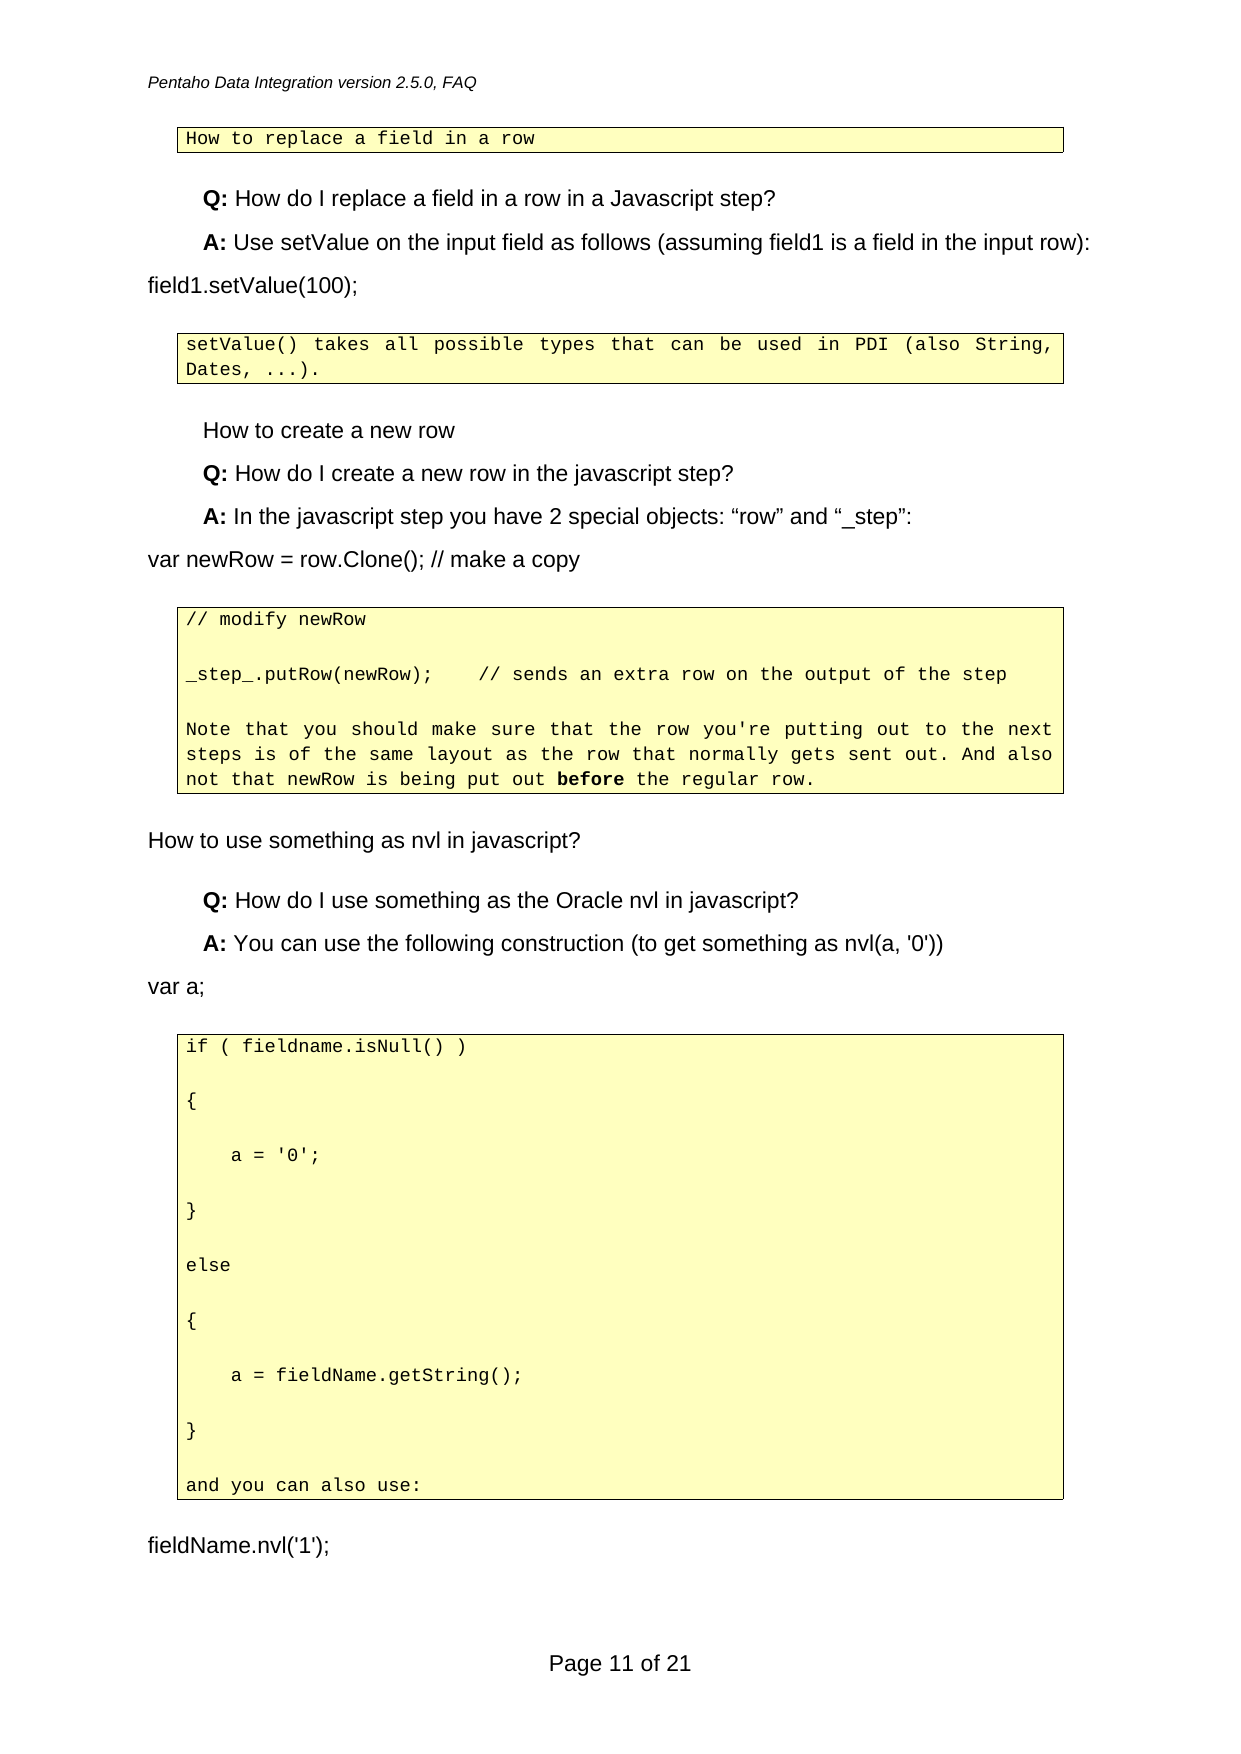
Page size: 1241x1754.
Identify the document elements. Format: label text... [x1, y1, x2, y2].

text setValue() takes all possible types that can be used in PDI (also String, Dates, ...). [178, 334, 1063, 383]
text Q: How do I replace a field in a row in a Javascript step? [148, 186, 1092, 212]
text { [178, 1089, 1063, 1112]
text and you can also use: [178, 1473, 1063, 1499]
text // modify newRow [178, 608, 1063, 631]
text var newRow = row.Clone(); // make a copy [148, 547, 1092, 573]
text { [178, 1309, 1063, 1332]
text if ( fieldname.isNull() ) [178, 1035, 1063, 1058]
text How to use something as nvl in javascript? [148, 827, 1092, 853]
text } [178, 1199, 1063, 1222]
text A: Use setValue on the input field as follows (assuming field1 is a field in the input row): [148, 229, 1092, 255]
text A: In the javascript step you have 2 special objects: “row” and “_step”: [148, 504, 1092, 529]
text else [178, 1254, 1063, 1277]
text a = fieldName.getString(); [178, 1363, 1063, 1387]
text Note that you should make sure that the row you're putting out to the next steps is of the same layout as the row that normally gets sent out. And also not that newRow is being put out before the regular row. [178, 717, 1063, 793]
text } [178, 1418, 1063, 1442]
text How to create a new row [148, 417, 1092, 443]
text a = '0'; [178, 1144, 1063, 1167]
text var a; [148, 974, 1092, 999]
text field1.setValue(100); [148, 272, 1092, 298]
text How to replace a field in a row [178, 128, 1063, 152]
text Q: How do I create a new row in the javascript step? [148, 461, 1092, 486]
text Q: How do I use something as the Oracle nvl in javascript? [148, 887, 1092, 913]
text A: You can use the following construction (to get something as nvl(a, '0')) [148, 931, 1092, 956]
text fieldName.nvl('1'); [148, 1533, 1092, 1558]
text _step_.putRow(newRow); // sends an extra row on the output of the step [178, 662, 1063, 686]
